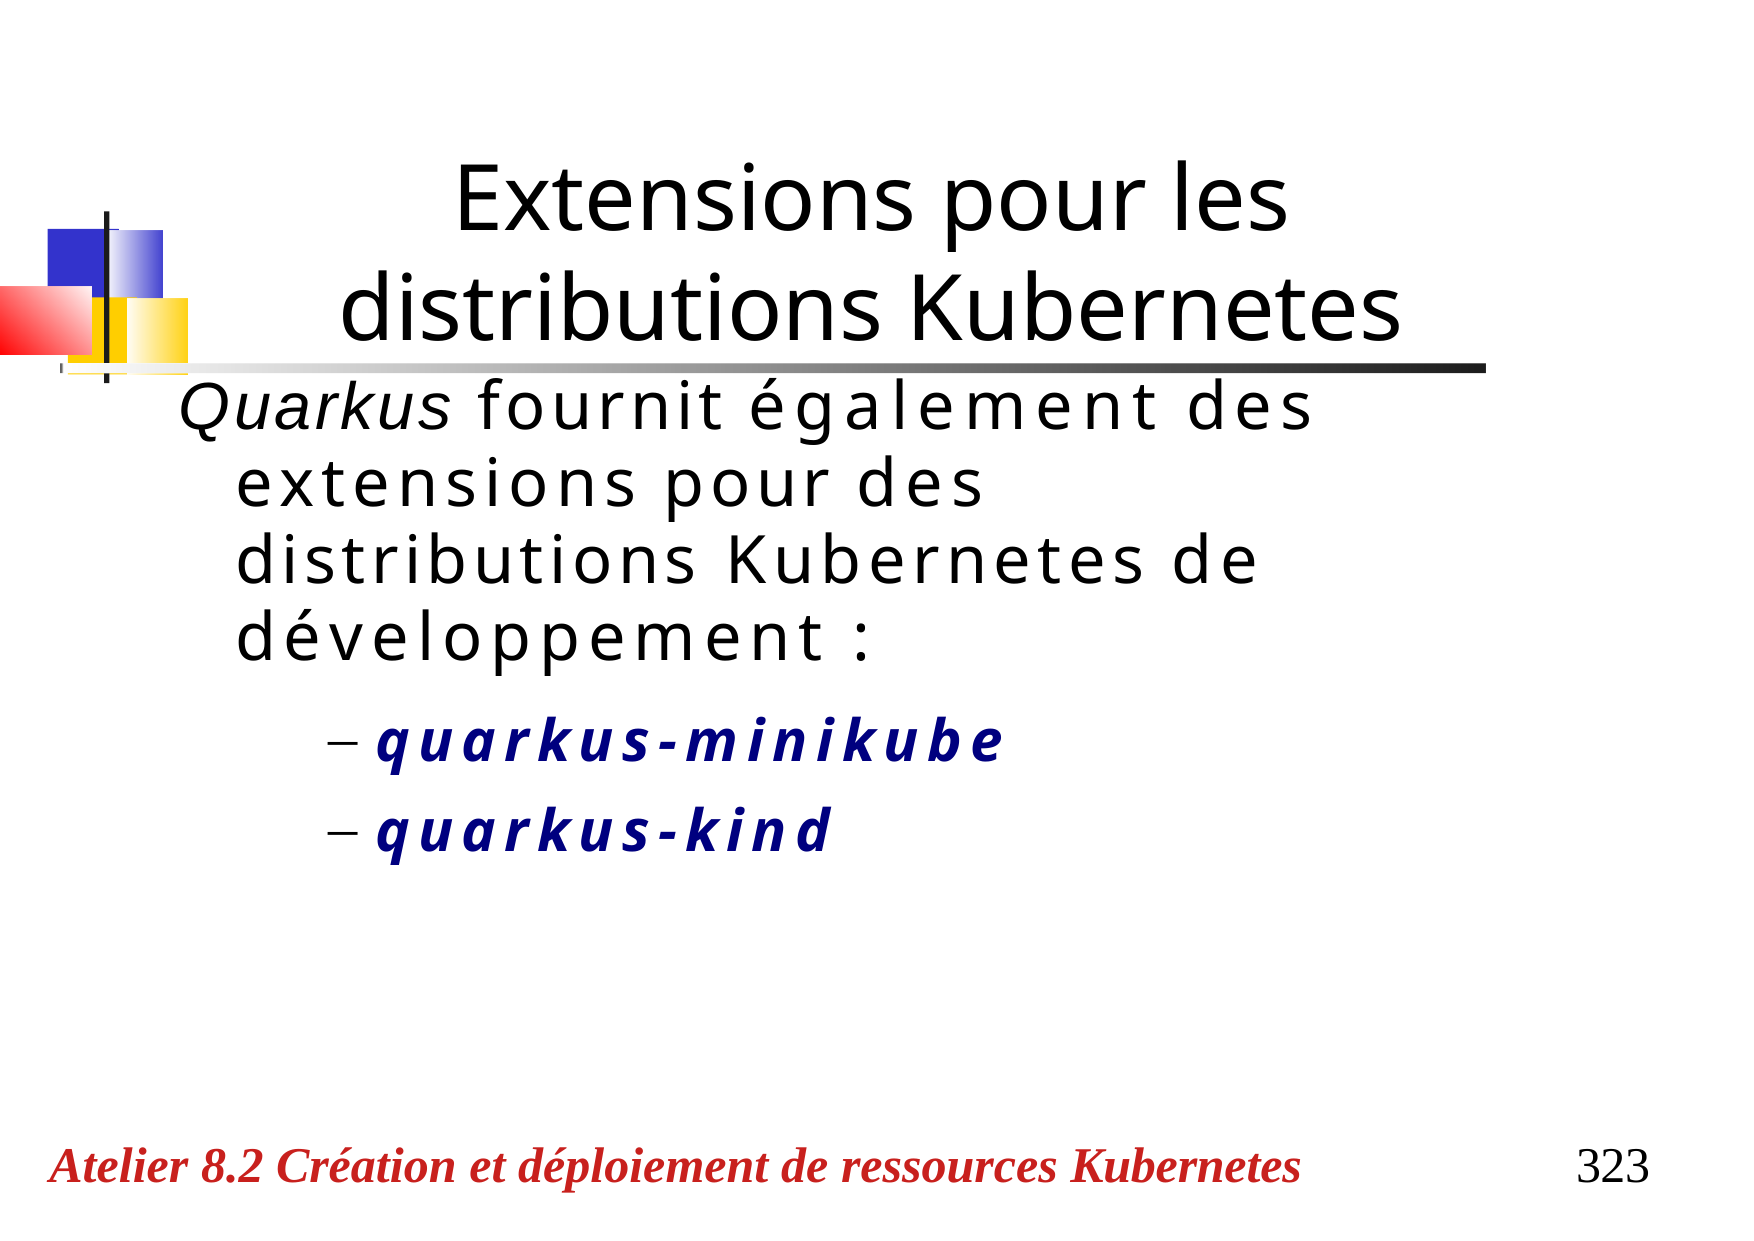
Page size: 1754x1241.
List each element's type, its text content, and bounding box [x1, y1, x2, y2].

picture [1437, 363, 1486, 384]
picture [60, 229, 188, 384]
text_box Atelier 8.2 Création et déploiement de ressources Kubernetes [47, 1135, 1305, 1193]
text_box Quarkus fournit également des extensions pour des distributions Kubernetes de développement : quarkus-minikube quarkus-kind [177, 363, 1346, 864]
slide_number 323 [1569, 1135, 1660, 1241]
title Extensions pour les distributions Kubernetes [307, 130, 1437, 456]
picture [0, 285, 92, 355]
